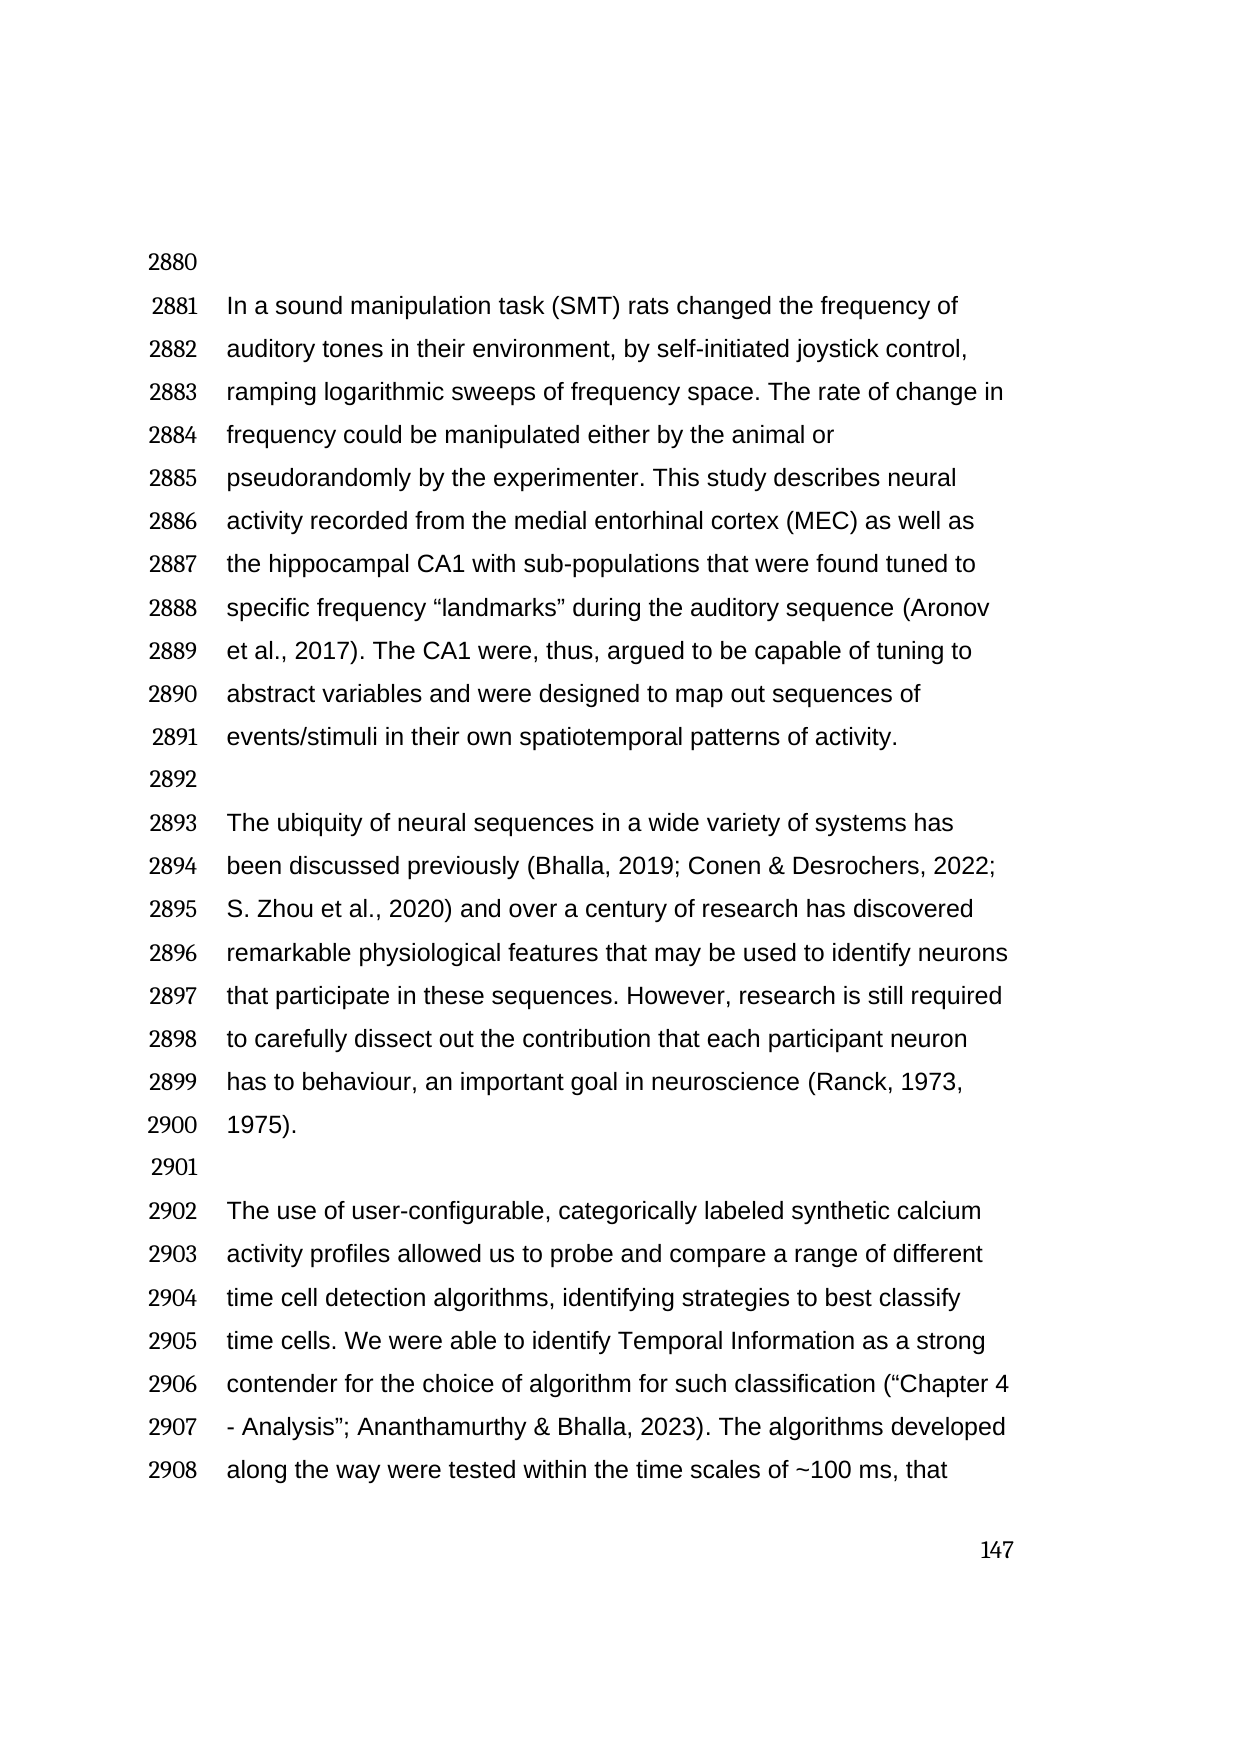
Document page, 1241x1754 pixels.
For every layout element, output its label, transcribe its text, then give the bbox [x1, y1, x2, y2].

text The ubiquity of neural sequences in a wide variety of systems has been discussed previously (Bhalla, 2019; Conen & Desrochers, 2022; S. Zhou et al., 2020) and over a century of research has discovered remarkable physiological features that may be used to identify neurons that participate in these sequences. However, research is still required to carefully dissect out the contribution that each participant neuron has to behaviour, an important goal in neuroscience (Ranck, 1973, 1975)⁠. [226, 808, 1014, 1139]
text In a sound manipulation task (SMT) rats changed the frequency of auditory tones in their environment, by self-initiated joystick control, ramping logarithmic sweeps of frequency space. The rate of change in frequency could be manipulated either by the animal or pseudorandomly by the experimenter. This study describes neural activity recorded from the medial entorhinal cortex (MEC) as well as the hippocampal CA1 with sub-populations that were found tuned to specific frequency “landmarks” during the auditory sequence (Aronov et al., 2017). The CA1 were, thus, argued to be capable of tuning to abstract variables and were designed to map out sequences of events/stimuli in their own spatiotemporal patterns of activity. [226, 291, 1014, 751]
text The use of user-configurable, categorically labeled synthetic calcium activity profiles allowed us to probe and compare a range of different time cell detection algorithms, identifying strategies to best classify time cells. We were able to identify Temporal Information as a strong contender for the choice of algorithm for such classification (“Chapter 4 - Analysis”; Ananthamurthy & Bhalla, 2023)⁠. The algorithms developed along the way were tested within the time scales of ~100 ms, that [226, 1196, 1014, 1484]
